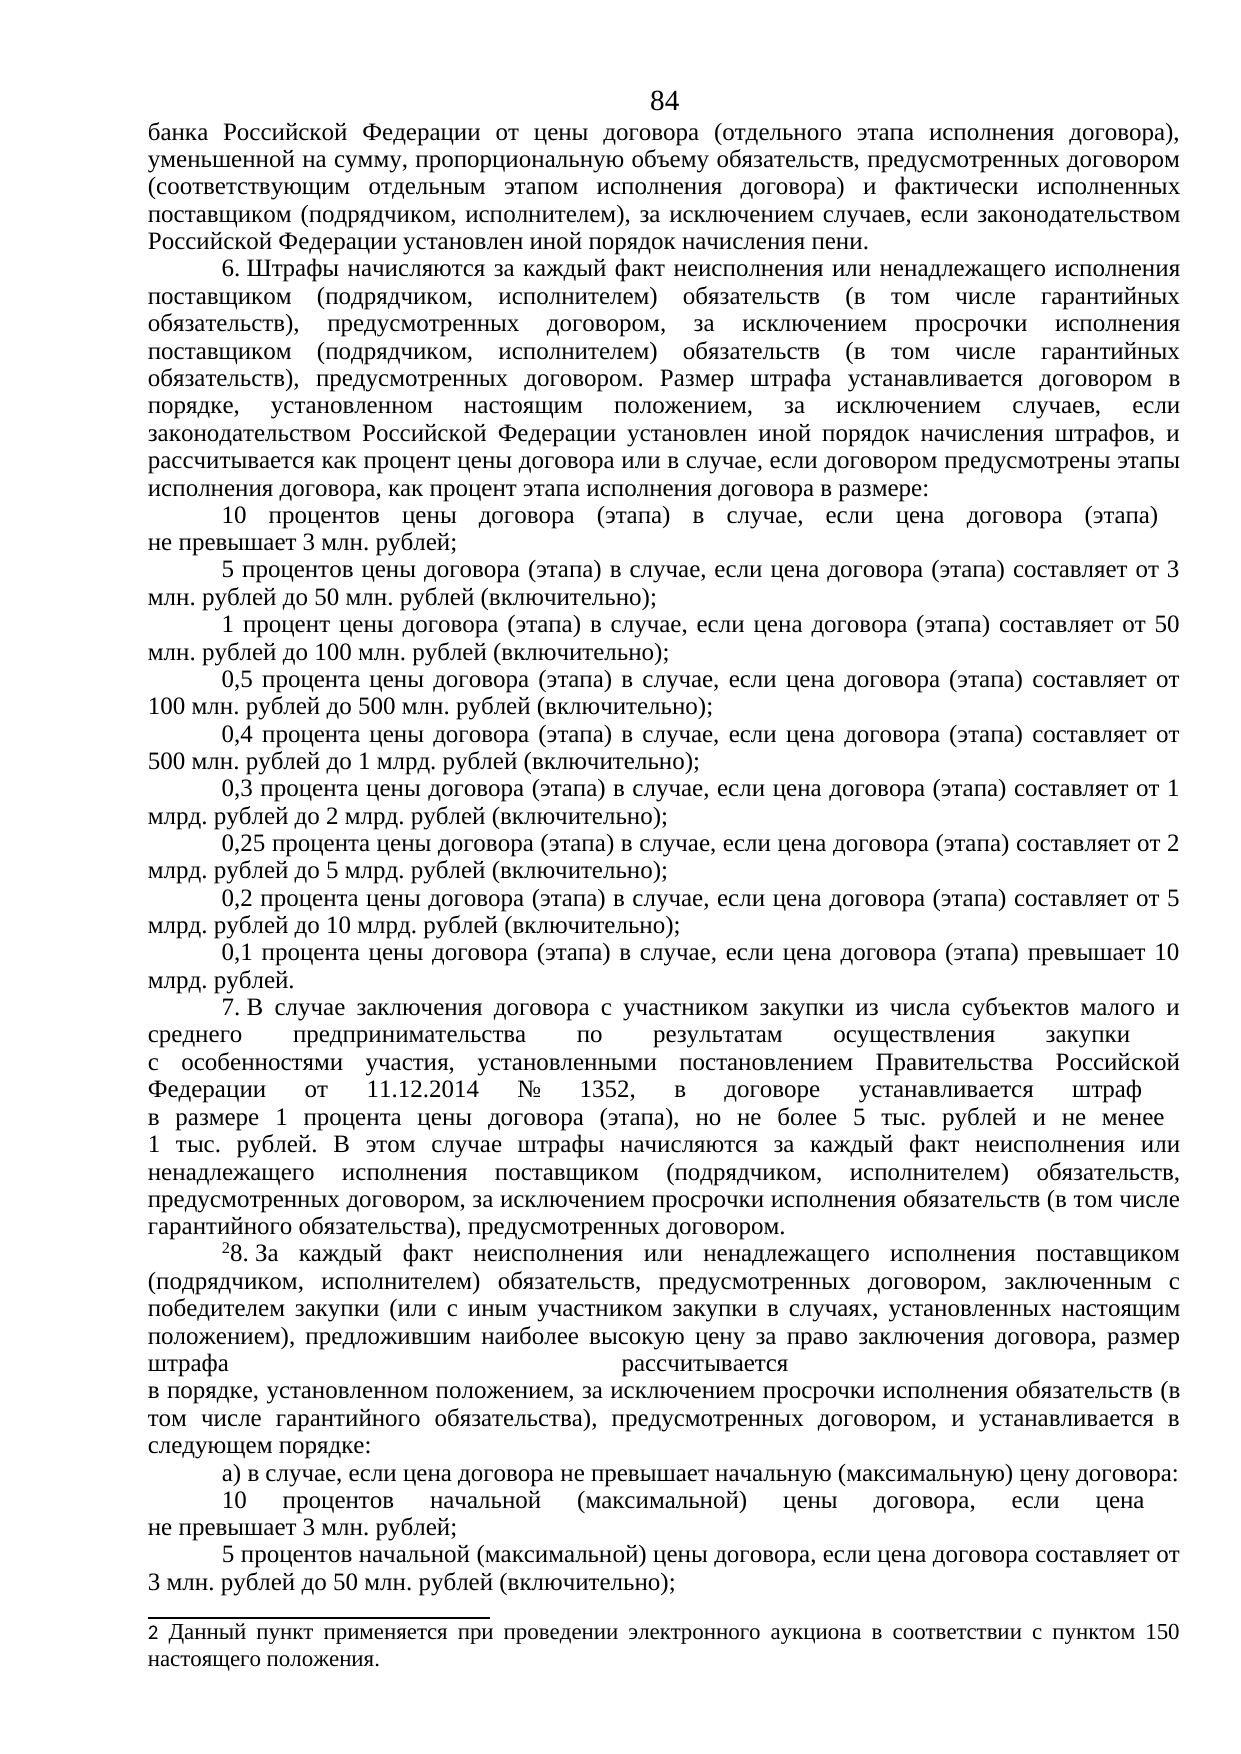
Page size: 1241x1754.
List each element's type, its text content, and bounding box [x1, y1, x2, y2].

text 0,3 процента цены договора (этапа) в случае, если цена договора (этапа) составляет от 1 млрд. рублей до 2 млрд. рублей (включительно); [148, 775, 1181, 829]
text 0,1 процента цены договора (этапа) в случае, если цена договора (этапа) превышает 10 млрд. рублей. [148, 939, 1181, 994]
text 5 процентов начальной (максимальной) цены договора, если цена договора составляет от 3 млн. рублей до 50 млн. рублей (включительно); [148, 1541, 1181, 1596]
text 6. Штрафы начисляются за каждый факт неисполнения или ненадлежащего исполнения поставщиком (подрядчиком, исполнителем) обязательств (в том числе гарантийных обязательств), предусмотренных договором, за исключением просрочки исполнения поставщиком (подрядчиком, исполнителем) обязательств (в том числе гарантийных обязательств), предусмотренных договором. Размер штрафа устанавливается договором в порядке, установленном настоящим положением, за исключением случаев, если законодательством Российской Федерации установлен иной порядок начисления штрафов, и рассчитывается как процент цены договора или в случае, если договором предусмотрены этапы исполнения договора, как процент этапа исполнения договора в размере: [148, 255, 1181, 501]
text 0,4 процента цены договора (этапа) в случае, если цена договора (этапа) составляет от 500 млн. рублей до 1 млрд. рублей (включительно); [148, 720, 1181, 775]
text 10 процентов начальной (максимальной) цены договора, если цена не превышает 3 млн. рублей; [148, 1486, 1181, 1541]
text 5 процентов цены договора (этапа) в случае, если цена договора (этапа) составляет от 3 млн. рублей до 50 млн. рублей (включительно); [148, 556, 1181, 611]
text Данный пункт применяется при проведении электронного аукциона в соответствии с пунктом 150 настоящего положения. [148, 1618, 1181, 1671]
text 0,2 процента цены договора (этапа) в случае, если цена договора (этапа) составляет от 5 млрд. рублей до 10 млрд. рублей (включительно); [148, 884, 1181, 939]
text 10 процентов цены договора (этапа) в случае, если цена договора (этапа) не превышает 3 млн. рублей; [148, 501, 1181, 556]
text 1 процент цены договора (этапа) в случае, если цена договора (этапа) составляет от 50 млн. рублей до 100 млн. рублей (включительно); [148, 611, 1181, 666]
text 0,5 процента цены договора (этапа) в случае, если цена договора (этапа) составляет от 100 млн. рублей до 500 млн. рублей (включительно); [148, 666, 1181, 720]
text 7. В случае заключения договора с участником закупки из числа субъектов малого и среднего предпринимательства по результатам осуществления закупки с особенностями участия, установленными постановлением Правительства Российской Федерации от 11.12.2014 № 1352, в договоре устанавливается штраф в размере 1 процента цены договора (этапа), но не более 5 тыс. рублей и не менее 1 тыс. рублей. В этом случае штрафы начисляются за каждый факт неисполнения или ненадлежащего исполнения поставщиком (подрядчиком, исполнителем) обязательств, предусмотренных договором, за исключением просрочки исполнения обязательств (в том числе гарантийного обязательства), предусмотренных договором. [148, 994, 1181, 1240]
text а) в случае, если цена договора не превышает начальную (максимальную) цену договора: [148, 1459, 1181, 1486]
text 8. За каждый факт неисполнения или ненадлежащего исполнения поставщиком (подрядчиком, исполнителем) обязательств, предусмотренных договором, заключенным с победителем закупки (или с иным участником закупки в случаях, установленных настоящим положением), предложившим наиболее высокую цену за право заключения договора, размер штрафа рассчитывается в порядке, установленном положением, за исключением просрочки исполнения обязательств (в том числе гарантийного обязательства), предусмотренных договором, и устанавливается в следующем порядке: [148, 1240, 1181, 1459]
text 0,25 процента цены договора (этапа) в случае, если цена договора (этапа) составляет от 2 млрд. рублей до 5 млрд. рублей (включительно); [148, 829, 1181, 884]
text банка Российской Федерации от цены договора (отдельного этапа исполнения договора), уменьшенной на сумму, пропорциональную объему обязательств, предусмотренных договором (соответствующим отдельным этапом исполнения договора) и фактически исполненных поставщиком (подрядчиком, исполнителем), за исключением случаев, если законодательством Российской Федерации установлен иной порядок начисления пени. [148, 118, 1181, 255]
